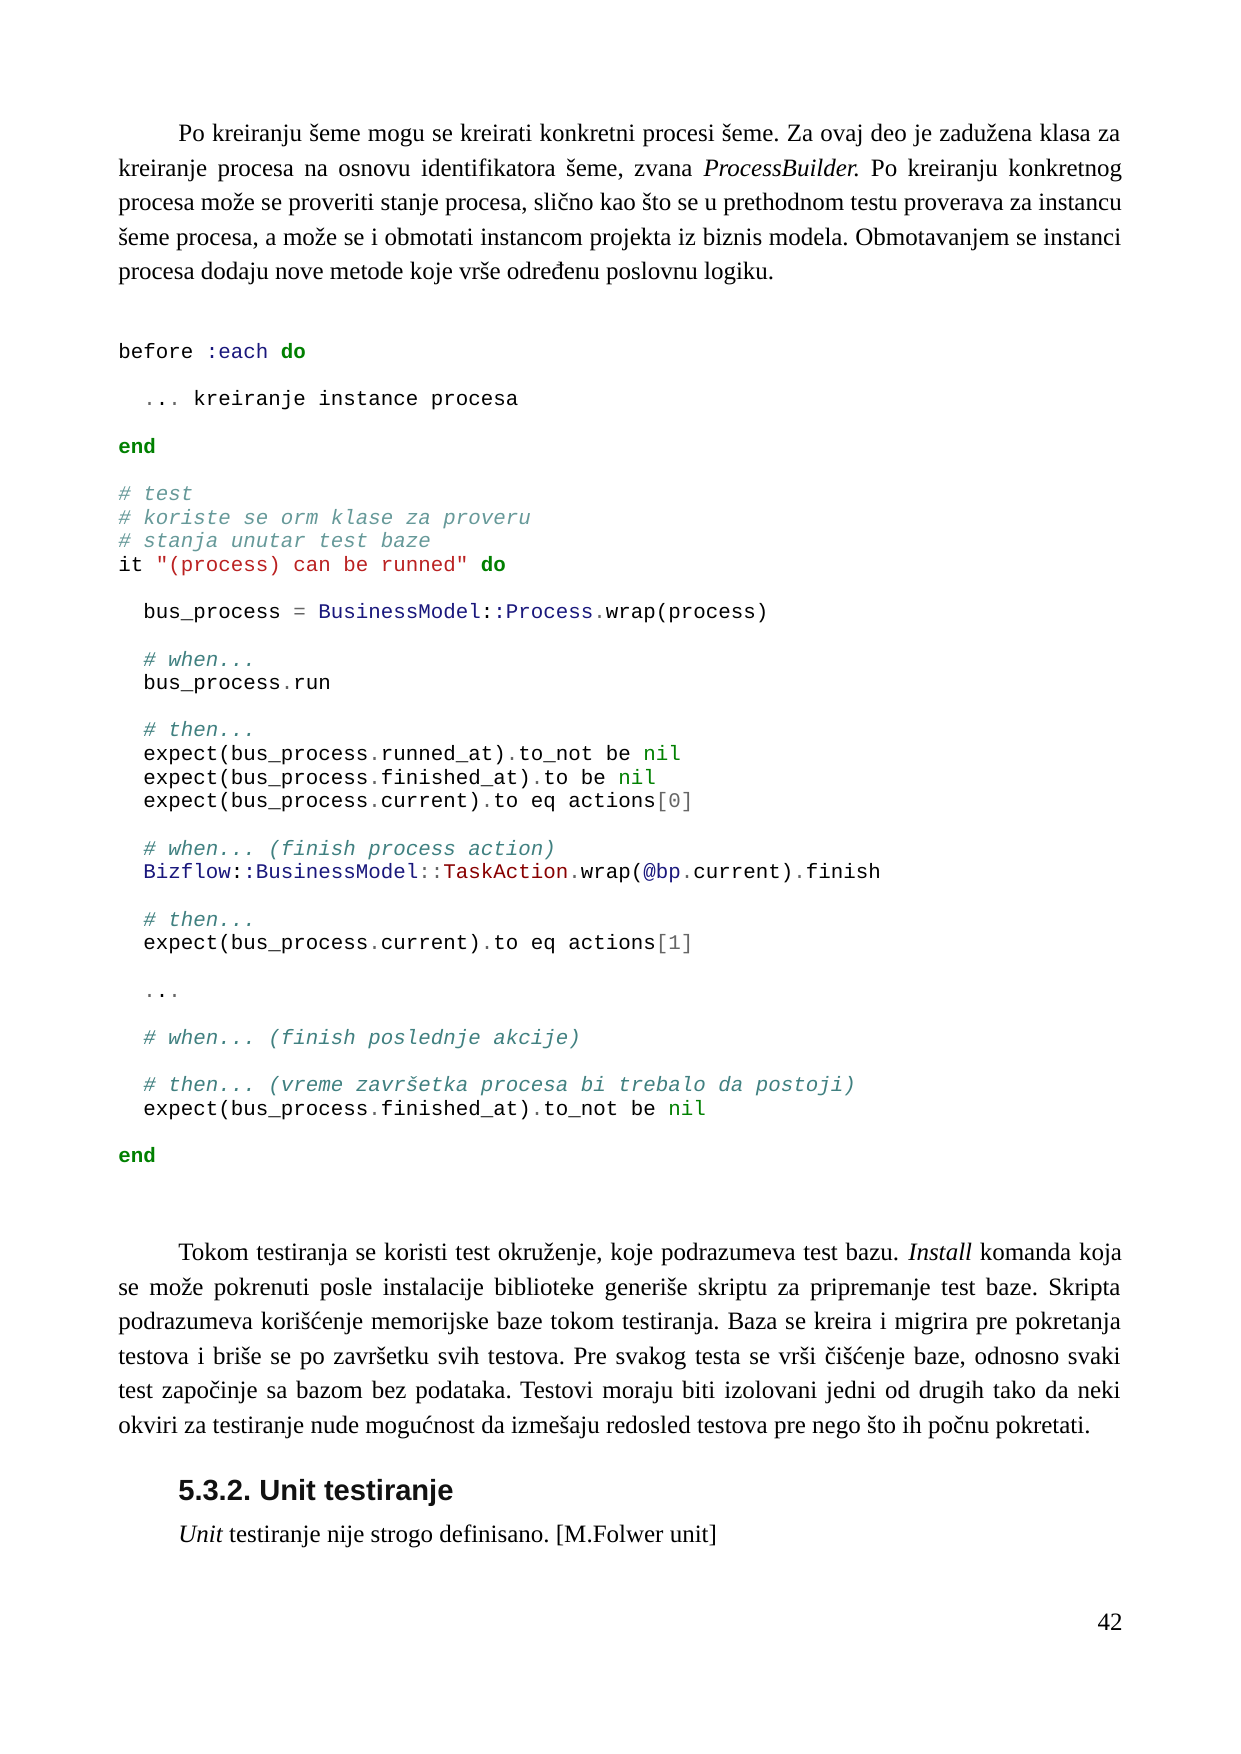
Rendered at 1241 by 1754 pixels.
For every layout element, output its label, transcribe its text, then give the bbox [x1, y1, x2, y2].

text Bizflow::BusinessModel::TaskAction.wrap(@bp.current).finish [118, 861, 1122, 885]
text Unit testiranje nije strogo definisano. [M.Folwer unit] [118, 1519, 1122, 1548]
text it "(process) can be runned" do [118, 554, 1122, 578]
text expect(bus_process.current).to eq actions[1] [118, 932, 1122, 956]
text before :each do [118, 341, 1122, 365]
text bus_process = BusinessModel::Process.wrap(process) [118, 601, 1122, 625]
text ... kreiranje instance procesa [118, 388, 1122, 412]
text # then... [118, 719, 1122, 743]
text expect(bus_process.runned_at).to_not be nil [118, 743, 1122, 767]
text # when... [118, 648, 1122, 672]
text expect(bus_process.current).to eq actions[0] [118, 790, 1122, 814]
text end [118, 1145, 1122, 1169]
text ... [118, 979, 1122, 1003]
text end [118, 436, 1122, 459]
text Tokom testiranja se koristi test okruženje, koje podrazumeva test bazu. Install komanda koja se može pokrenuti posle instalacije biblioteke generiše skriptu za pripremanje test baze. Skripta podrazumeva korišćenje memorijske baze tokom testiranja. Baza se kreira i migrira pre pokretanja testova i briše se po završetku svih testova. Pre svakog testa se vrši čišćenje baze, odnosno svaki test započinje sa bazom bez podataka. Testovi moraju biti izolovani jedni od drugih tako da neki okviri za testiranje nude mogućnost da izmešaju redosled testova pre nego što ih počnu pokretati. [118, 1237, 1122, 1438]
text # then... (vreme završetka procesa bi trebalo da postoji) [118, 1074, 1122, 1098]
text bus_process.run [118, 672, 1122, 696]
text Po kreiranju šeme mogu se kreirati konkretni procesi šeme. Za ovaj deo je zadužena klasa za kreiranje procesa na osnovu identifikatora šeme, zvana ProcessBuilder. Po kreiranju konkretnog procesa može se proveriti stanje procesa, slično kao što se u prethodnom testu proverava za instancu šeme procesa, a može se i obmotati instancom projekta iz biznis modela. Obmotavanjem se instanci procesa dodaju nove metode koje vrše određenu poslovnu logiku. [118, 118, 1122, 285]
text # test [118, 483, 1122, 507]
text expect(bus_process.finished_at).to be nil [118, 767, 1122, 790]
text # when... (finish poslednje akcije) [118, 1027, 1122, 1051]
text expect(bus_process.finished_at).to_not be nil [118, 1098, 1122, 1121]
text # koriste se orm klase za proveru [118, 507, 1122, 530]
text # when... (finish process action) [118, 838, 1122, 861]
text # stanja unutar test baze [118, 530, 1122, 554]
text # then... [118, 909, 1122, 932]
subtitle Unit testiranje [118, 1473, 1122, 1507]
